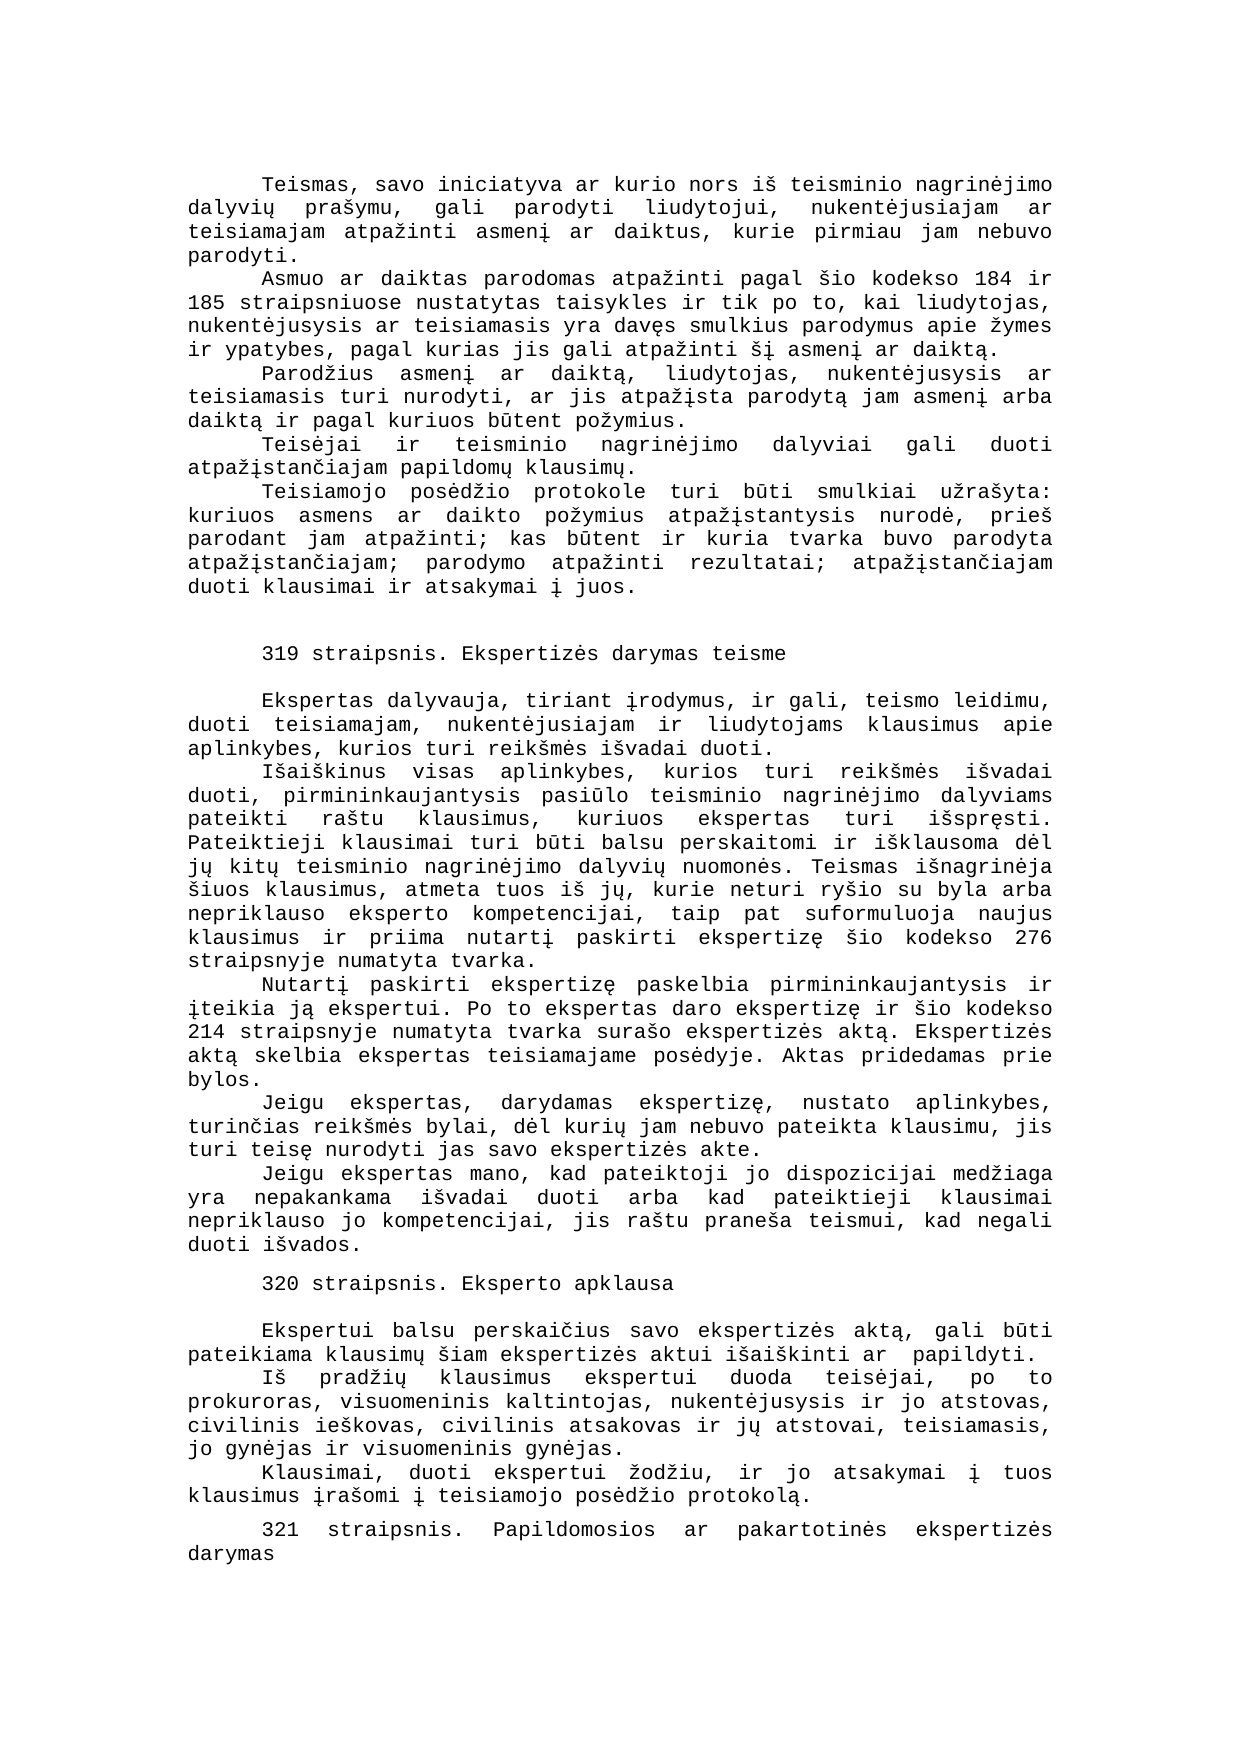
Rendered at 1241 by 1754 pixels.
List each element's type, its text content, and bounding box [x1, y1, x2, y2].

text Asmuo ar daiktas parodomas atpažinti pagal šio kodekso 184 ir 185 straipsniuose nustatytas taisykles ir tik po to, kai liudytojas, nukentėjusysis ar teisiamasis yra davęs smulkius parodymus apie žymes ir ypatybes, pagal kurias jis gali atpažinti šį asmenį ar daiktą. [187, 268, 1053, 363]
text 321 straipsnis. Papildomosios ar pakartotinės ekspertizės darymas [187, 1519, 1053, 1566]
text Ekspertui balsu perskaičius savo ekspertizės aktą, gali būti pateikiama klausimų šiam ekspertizės aktui išaiškinti ar papildyti. [187, 1320, 1053, 1367]
text Išaiškinus visas aplinkybes, kurios turi reikšmės išvadai duoti, pirmininkaujantysis pasiūlo teisminio nagrinėjimo dalyviams pateikti raštu klausimus, kuriuos ekspertas turi išspręsti. Pateiktieji klausimai turi būti balsu perskaitomi ir išklausoma dėl jų kitų teisminio nagrinėjimo dalyvių nuomonės. Teismas išnagrinėja šiuos klausimus, atmeta tuos iš jų, kurie neturi ryšio su byla arba nepriklauso eksperto kompetencijai, taip pat suformuluoja naujus klausimus ir priima nutartį paskirti ekspertizę šio kodekso 276 straipsnyje numatyta tvarka. [187, 761, 1053, 974]
text Nutartį paskirti ekspertizę paskelbia pirmininkaujantysis ir įteikia ją ekspertui. Po to ekspertas daro ekspertizę ir šio kodekso 214 straipsnyje numatyta tvarka surašo ekspertizės aktą. Ekspertizės aktą skelbia ekspertas teisiamajame posėdyje. Aktas pridedamas prie bylos. [187, 974, 1053, 1092]
text Parodžius asmenį ar daiktą, liudytojas, nukentėjusysis ar teisiamasis turi nurodyti, ar jis atpažįsta parodytą jam asmenį arba daiktą ir pagal kuriuos būtent požymius. [187, 363, 1053, 434]
text Teismas, savo iniciatyva ar kurio nors iš teisminio nagrinėjimo dalyvių prašymu, gali parodyti liudytojui, nukentėjusiajam ar teisiamajam atpažinti asmenį ar daiktus, kurie pirmiau jam nebuvo parodyti. [187, 174, 1053, 268]
text Jeigu ekspertas mano, kad pateiktoji jo dispozicijai medžiaga yra nepakankama išvadai duoti arba kad pateiktieji klausimai nepriklauso jo kompetencijai, jis raštu praneša teismui, kad negali duoti išvados. [187, 1163, 1053, 1258]
text 319 straipsnis. Ekspertizės darymas teisme [187, 643, 1053, 667]
text Ekspertas dalyvauja, tiriant įrodymus, ir gali, teismo leidimu, duoti teisiamajam, nukentėjusiajam ir liudytojams klausimus apie aplinkybes, kurios turi reikšmės išvadai duoti. [187, 690, 1053, 761]
text Klausimai, duoti ekspertui žodžiu, ir jo atsakymai į tuos klausimus įrašomi į teisiamojo posėdžio protokolą. [187, 1462, 1053, 1509]
text 320 straipsnis. Eksperto apklausa [187, 1273, 1053, 1296]
text Teisiamojo posėdžio protokole turi būti smulkiai užrašyta: kuriuos asmens ar daikto požymius atpažįstantysis nurodė, prieš parodant jam atpažinti; kas būtent ir kuria tvarka buvo parodyta atpažįstančiajam; parodymo atpažinti rezultatai; atpažįstančiajam duoti klausimai ir atsakymai į juos. [187, 481, 1053, 599]
text Teisėjai ir teisminio nagrinėjimo dalyviai gali duoti atpažįstančiajam papildomų klausimų. [187, 434, 1053, 481]
text Iš pradžių klausimus ekspertui duoda teisėjai, po to prokuroras, visuomeninis kaltintojas, nukentėjusysis ir jo atstovas, civilinis ieškovas, civilinis atsakovas ir jų atstovai, teisiamasis, jo gynėjas ir visuomeninis gynėjas. [187, 1367, 1053, 1462]
text Jeigu ekspertas, darydamas ekspertizę, nustato aplinkybes, turinčias reikšmės bylai, dėl kurių jam nebuvo pateikta klausimu, jis turi teisę nurodyti jas savo ekspertizės akte. [187, 1092, 1053, 1163]
